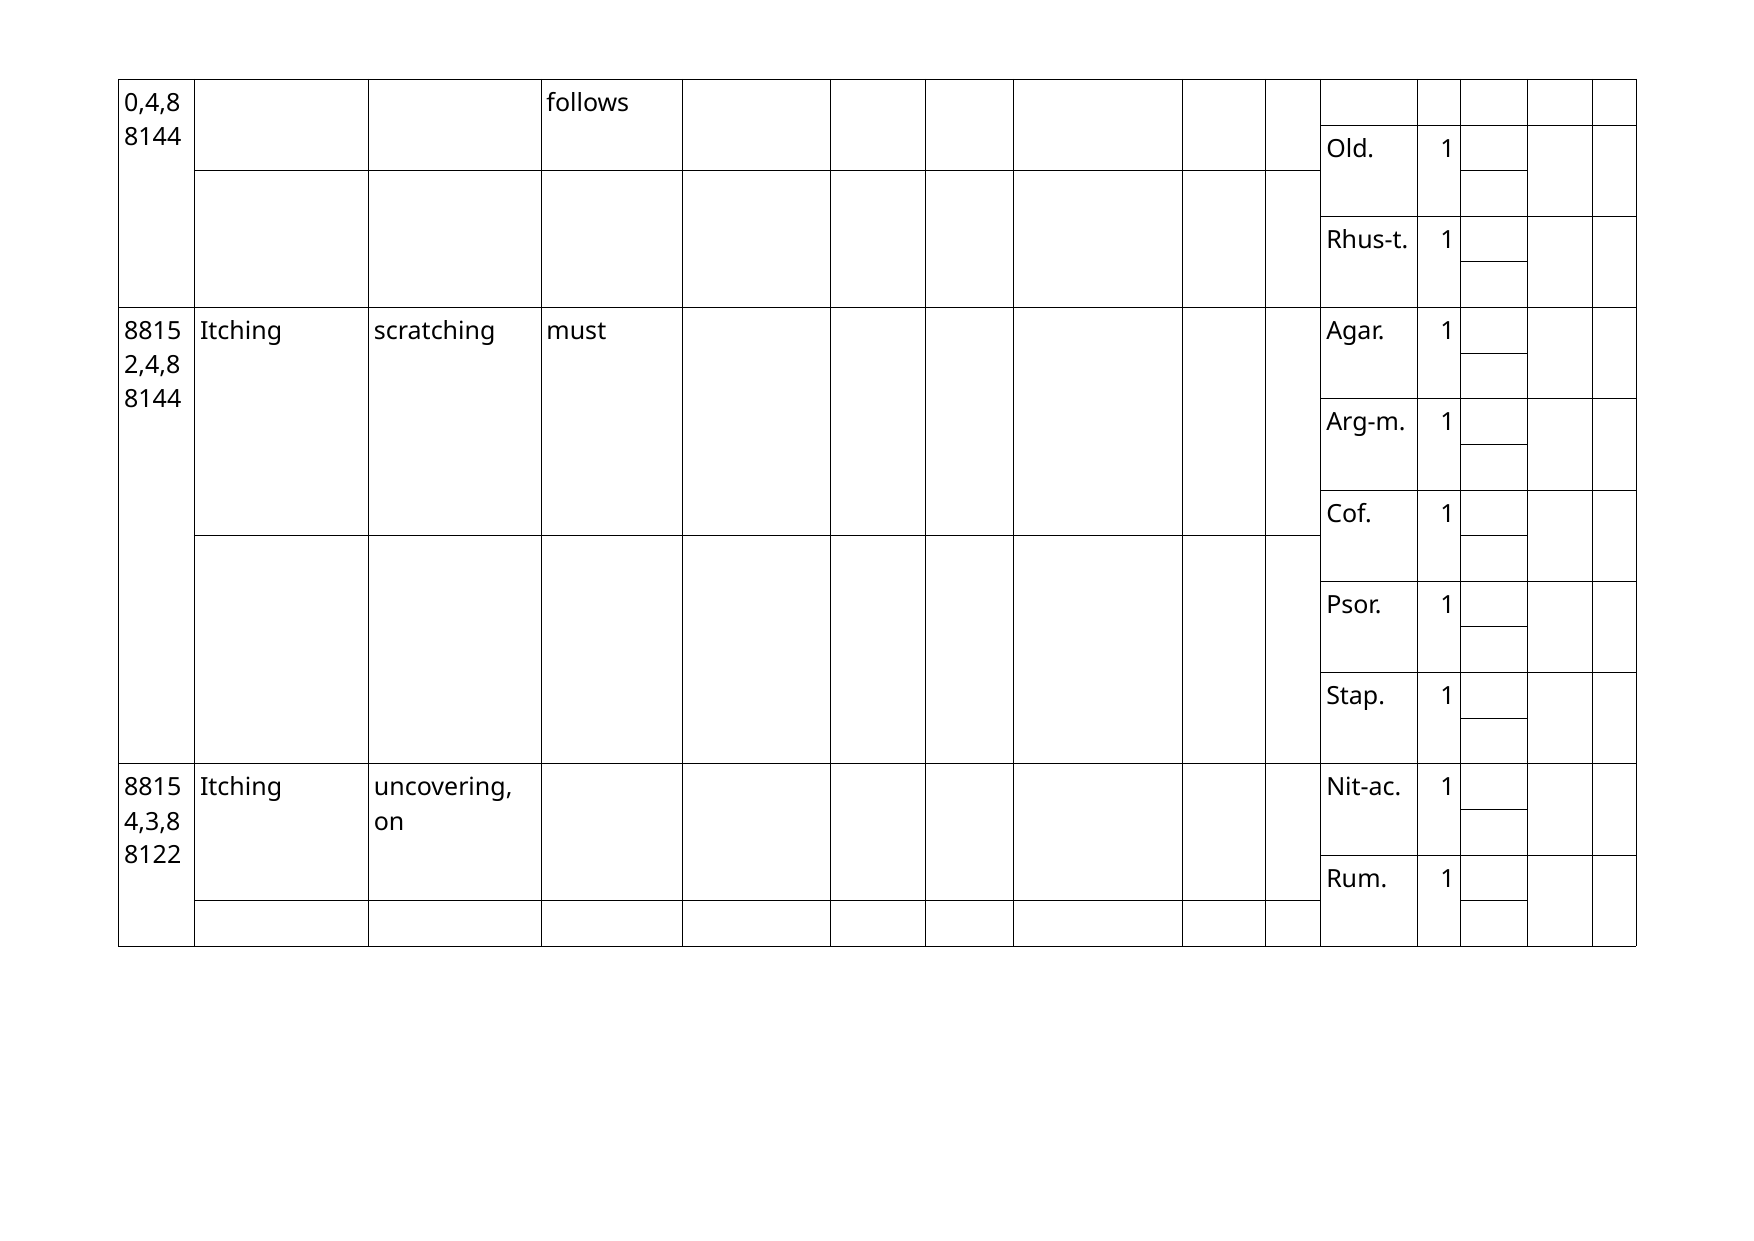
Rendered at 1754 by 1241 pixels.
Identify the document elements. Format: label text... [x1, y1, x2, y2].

table_cell [926, 308, 1013, 535]
table_cell [831, 764, 925, 900]
table_cell [1014, 308, 1182, 535]
table_cell [1266, 80, 1320, 170]
table_cell 1 [1418, 126, 1460, 216]
table_cell 1 [1418, 673, 1460, 763]
table_cell Cof. [1321, 491, 1417, 581]
table_cell [1461, 445, 1527, 489]
table_cell [926, 901, 1013, 946]
table_cell [1461, 399, 1527, 444]
table_cell 1 [1418, 856, 1460, 946]
table_cell [1183, 80, 1265, 170]
table_cell [1528, 217, 1592, 307]
table_cell [1183, 171, 1265, 307]
table_cell [831, 901, 925, 946]
table_cell [1183, 901, 1265, 946]
table_cell [831, 308, 925, 535]
table_cell must [542, 308, 682, 535]
table_cell [1461, 764, 1527, 809]
table_cell [1461, 491, 1527, 535]
table_cell [1528, 80, 1592, 124]
table_cell [683, 901, 830, 946]
table_cell Arg-m. [1321, 399, 1417, 489]
table_cell [1593, 80, 1636, 124]
table_cell follows [542, 80, 682, 170]
table_cell [1593, 582, 1636, 672]
table_cell [1461, 719, 1527, 763]
table_cell [1528, 764, 1592, 854]
table_cell [1461, 126, 1527, 170]
table_cell [926, 764, 1013, 900]
table_cell [1593, 126, 1636, 216]
table_cell [1528, 491, 1592, 581]
table_cell [1528, 308, 1592, 398]
table_cell [1528, 399, 1592, 489]
table_cell [1593, 856, 1636, 946]
table_cell [1014, 80, 1182, 170]
table_cell [1461, 582, 1527, 626]
table_cell [831, 80, 925, 170]
table_cell [542, 764, 682, 900]
table_cell [1014, 536, 1182, 763]
table_cell [1593, 217, 1636, 307]
table_cell [1593, 308, 1636, 398]
table_cell [1593, 491, 1636, 581]
table_cell [1266, 901, 1320, 946]
table_cell Rhus-t. [1321, 217, 1417, 307]
table_cell 1 [1418, 399, 1460, 489]
table_cell [1183, 764, 1265, 900]
table_cell [195, 536, 368, 763]
table_cell [1461, 673, 1527, 718]
table_cell [1183, 308, 1265, 535]
table_cell Rum. [1321, 856, 1417, 946]
table_cell [1461, 354, 1527, 398]
table_cell [1528, 126, 1592, 216]
table_cell [542, 536, 682, 763]
table_cell [1321, 80, 1417, 124]
table_cell Old. [1321, 126, 1417, 216]
table_cell [1461, 810, 1527, 854]
table_cell Itching [195, 764, 368, 900]
table_cell [1266, 308, 1320, 535]
table_cell Agar. [1321, 308, 1417, 398]
table_cell [1266, 171, 1320, 307]
table_cell [1183, 536, 1265, 763]
table_cell [1266, 536, 1320, 763]
table_cell [542, 171, 682, 307]
table_cell [369, 80, 541, 170]
table_cell [1593, 673, 1636, 763]
table_cell [926, 171, 1013, 307]
table_cell [542, 901, 682, 946]
table_cell [369, 901, 541, 946]
table_cell 1 [1418, 308, 1460, 398]
table_cell uncovering, on [369, 764, 541, 900]
table_cell 1 [1418, 582, 1460, 672]
table_cell [1593, 399, 1636, 489]
table_cell Stap. [1321, 673, 1417, 763]
table_cell [683, 536, 830, 763]
table_cell [926, 80, 1013, 170]
table_cell [1418, 80, 1460, 124]
table_cell [1461, 171, 1527, 216]
table_cell [683, 80, 830, 170]
table_cell [683, 171, 830, 307]
table_cell Psor. [1321, 582, 1417, 672]
table_cell 88154,3,88122 [119, 764, 194, 946]
table_cell [1461, 262, 1527, 307]
table_cell [369, 536, 541, 763]
table_cell [683, 308, 830, 535]
table_cell [831, 536, 925, 763]
table_cell 88152,4,88144 [119, 308, 194, 763]
table_cell 1 [1418, 491, 1460, 581]
table_cell [1014, 901, 1182, 946]
table_cell [683, 764, 830, 900]
table_cell [1461, 80, 1527, 124]
table_cell [1461, 901, 1527, 946]
table_cell [369, 171, 541, 307]
table_cell [926, 536, 1013, 763]
table_cell 0,4,88144 [119, 80, 194, 307]
table_cell 1 [1418, 764, 1460, 854]
table_cell [1014, 171, 1182, 307]
table_cell [1593, 764, 1636, 854]
table_cell [1461, 308, 1527, 353]
table_cell [195, 171, 368, 307]
table_cell [1266, 764, 1320, 900]
table_cell [1461, 536, 1527, 581]
table_cell Nit-ac. [1321, 764, 1417, 854]
table_cell [1528, 582, 1592, 672]
table_cell [1461, 627, 1527, 672]
table_cell [195, 901, 368, 946]
table_cell [195, 80, 368, 170]
table_cell 1 [1418, 217, 1460, 307]
table_cell [1461, 856, 1527, 900]
table_cell [1461, 217, 1527, 261]
table_cell [1528, 856, 1592, 946]
table_cell scratching [369, 308, 541, 535]
table_cell [831, 171, 925, 307]
table_cell [1528, 673, 1592, 763]
table_cell [1014, 764, 1182, 900]
table_cell Itching [195, 308, 368, 535]
